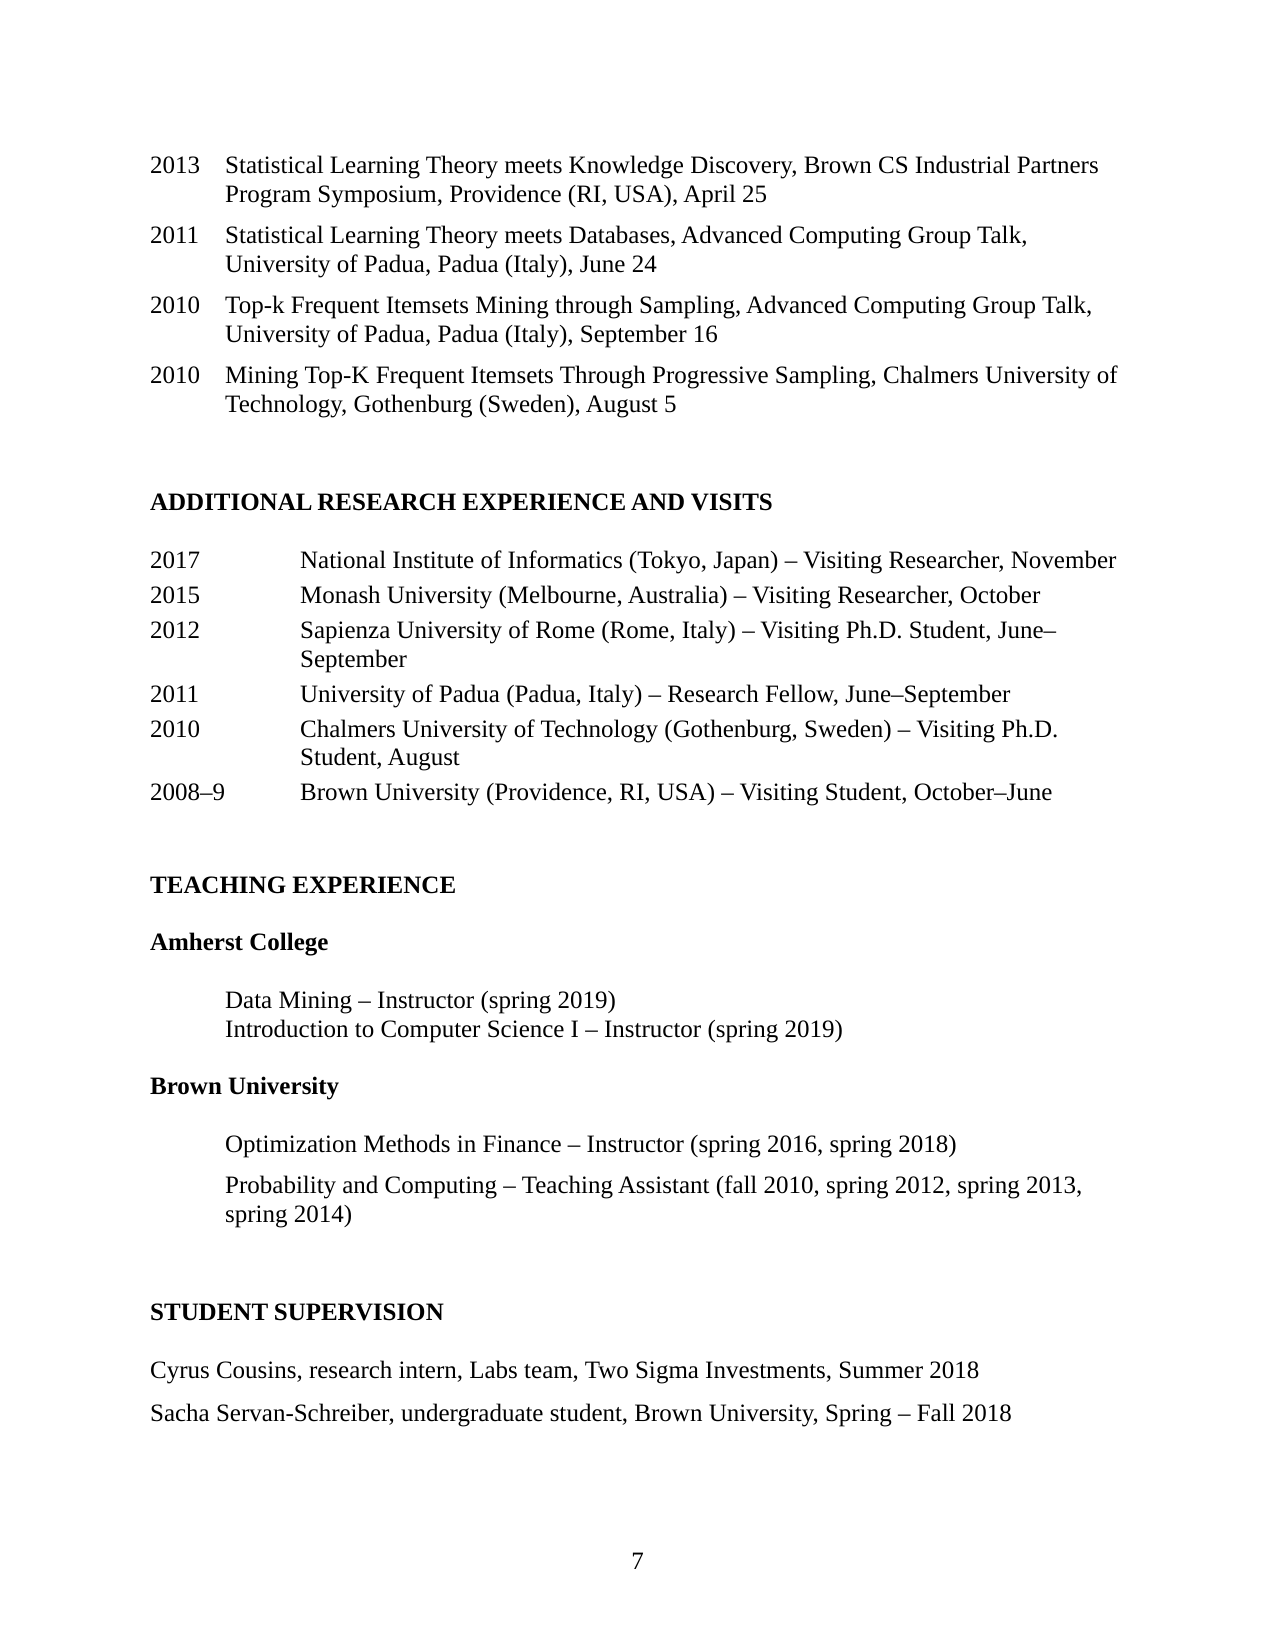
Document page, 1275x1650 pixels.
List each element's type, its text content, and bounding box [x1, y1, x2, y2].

text Brown University [150, 1071, 1125, 1100]
text 2013 Statistical Learning Theory meets Knowledge Discovery, Brown CS Industrial Partners Program Symposium, Providence (RI, USA), April 25 [150, 150, 1125, 207]
text Cyrus Cousins, research intern, Labs team, Two Sigma Investments, Summer 2018 [150, 1355, 1125, 1384]
text 2010 Chalmers University of Technology (Gothenburg, Sweden) – Visiting Ph.D. Student, August [150, 714, 1125, 771]
text STUDENT SUPERVISION [150, 1297, 1125, 1326]
text 2017 National Institute of Informatics (Tokyo, Japan) – Visiting Researcher, November [150, 545, 1125, 574]
text 2011 University of Padua (Padua, Italy) – Research Fellow, June–September [150, 679, 1125, 707]
text TEACHING EXPERIENCE [150, 870, 1125, 899]
text 2008–9 Brown University (Providence, RI, USA) – Visiting Student, October–June [150, 777, 1125, 806]
text 2015 Monash University (Melbourne, Australia) – Visiting Researcher, October [150, 580, 1125, 609]
text Sacha Servan-Schreiber, undergraduate student, Brown University, Spring – Fall 2018 [150, 1398, 1125, 1427]
text 2012 Sapienza University of Rome (Rome, Italy) – Visiting Ph.D. Student, June–September [150, 615, 1125, 672]
text Probability and Computing – Teaching Assistant (fall 2010, spring 2012, spring 2013, spring 2014) [225, 1170, 1125, 1227]
text 2010 Mining Top-K Frequent Itemsets Through Progressive Sampling, Chalmers University of Technology, Gothenburg (Sweden), August 5 [150, 360, 1125, 417]
text 2011 Statistical Learning Theory meets Databases, Advanced Computing Group Talk, University of Padua, Padua (Italy), June 24 [150, 220, 1125, 277]
text ADDITIONAL RESEARCH EXPERIENCE AND VISITS [150, 487, 1125, 516]
text Optimization Methods in Finance – Instructor (spring 2016, spring 2018) [150, 1129, 1125, 1157]
text Amherst College [150, 927, 1125, 956]
text 2010 Top-k Frequent Itemsets Mining through Sampling, Advanced Computing Group Talk, University of Padua, Padua (Italy), September 16 [150, 290, 1125, 347]
text Data Mining – Instructor (spring 2019) [150, 985, 1125, 1014]
text Introduction to Computer Science I – Instructor (spring 2019) [150, 1014, 1125, 1042]
